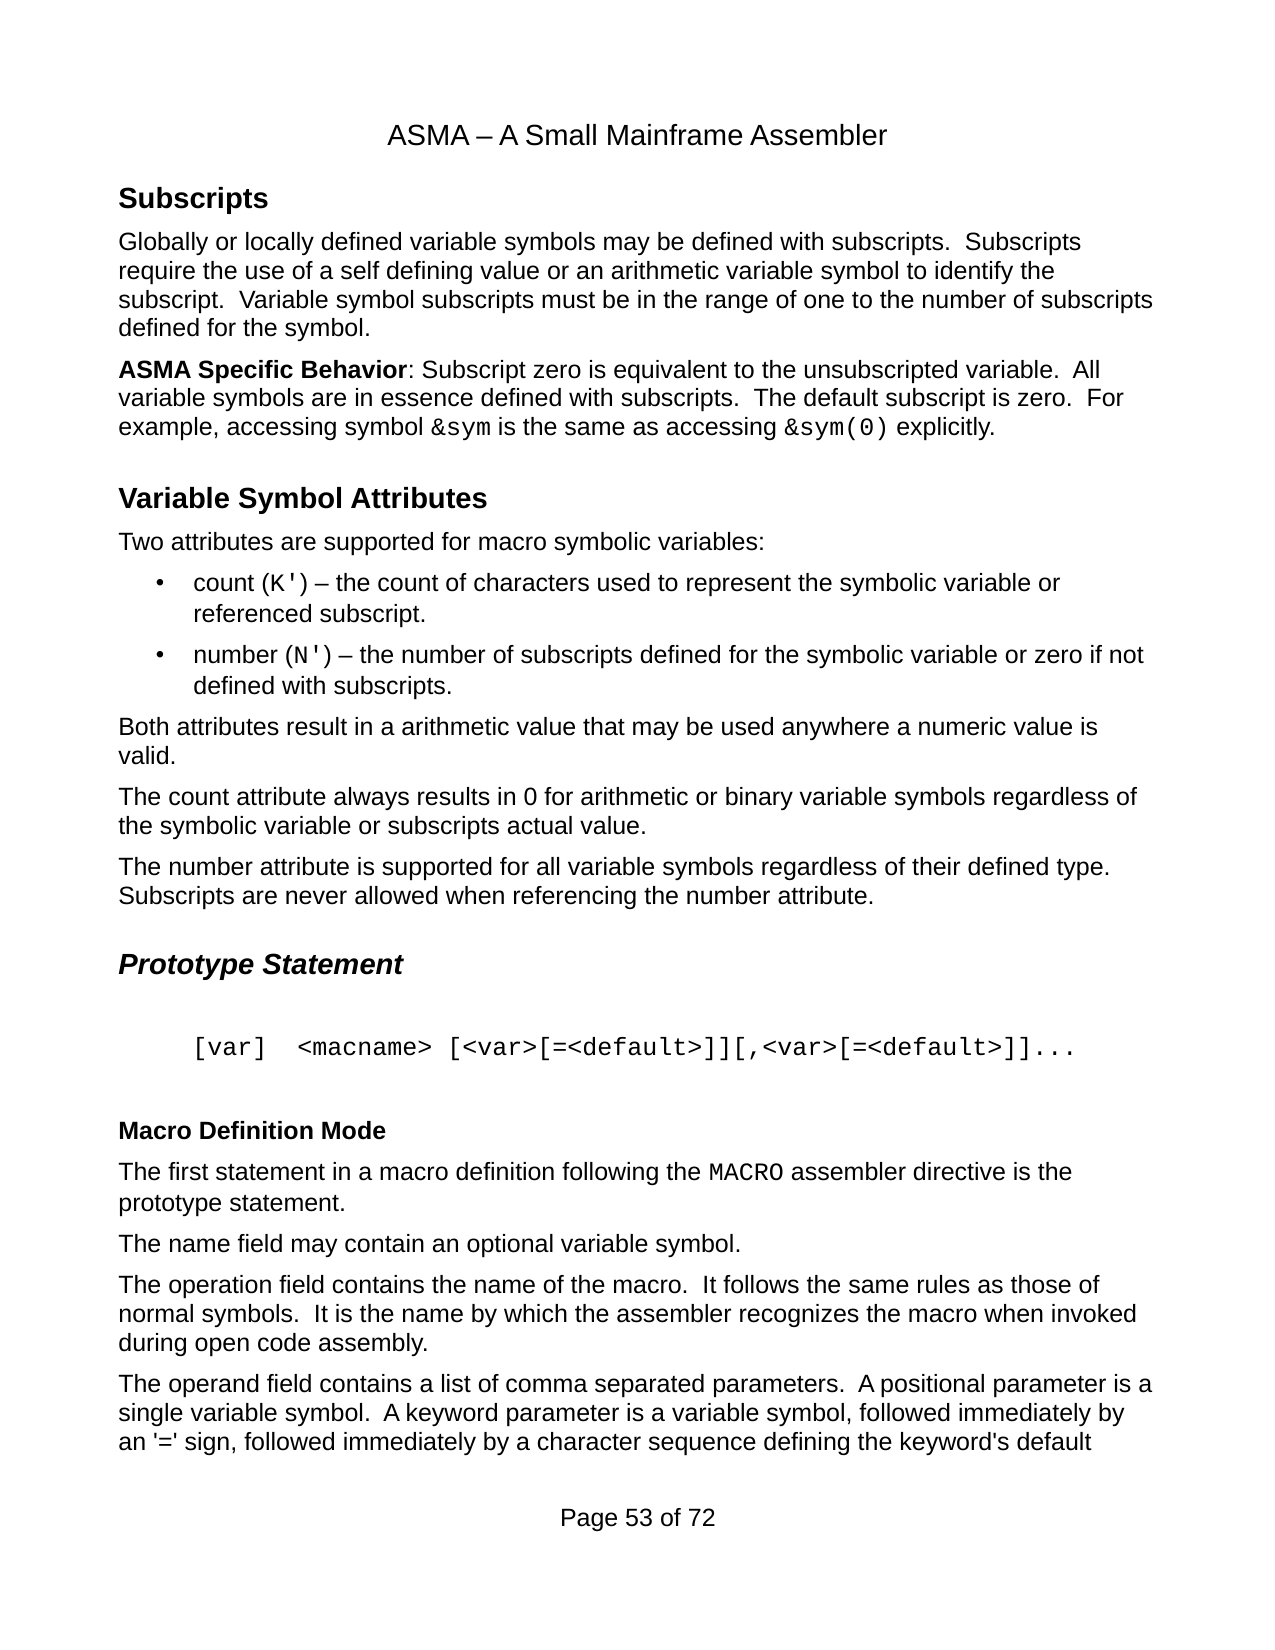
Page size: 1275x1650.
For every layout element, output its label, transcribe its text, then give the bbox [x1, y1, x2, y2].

text The name field may contain an optional variable symbol. [118, 1229, 1157, 1258]
list count (K') – the count of characters used to represent the symbolic variable or referenced subscript. [156, 568, 1157, 628]
text Both attributes result in a arithmetic value that may be used anywhere a numeric value is valid. [118, 712, 1157, 770]
list number (N') – the number of subscripts defined for the symbolic variable or zero if not defined with subscripts. [156, 640, 1157, 700]
text Globally or locally defined variable symbols may be defined with subscripts. Subscripts require the use of a self defining value or an arithmetic variable symbol to identify the subscript. Variable symbol subscripts must be in the range of one to the number of subscripts defined for the symbol. [118, 227, 1157, 342]
text The number attribute is supported for all variable symbols regardless of their defined type. Subscripts are never allowed when referencing the number attribute. [118, 852, 1157, 910]
text The first statement in a macro definition following the MACRO assembler directive is the prototype statement. [118, 1157, 1157, 1217]
text ASMA Specific Behavior: Subscript zero is equivalent to the unsubscripted variable. All variable symbols are in essence defined with subscripts. The default subscript is zero. For example, accessing symbol &sym is the same as accessing &sym(0) explicitly. [118, 355, 1157, 443]
subtitle Prototype Statement [118, 947, 1157, 981]
text The count attribute always results in 0 for arithmetic or binary variable symbols regardless of the symbolic variable or subscripts actual value. [118, 782, 1157, 840]
text The operand field contains a list of comma separated parameters. A positional parameter is a single variable symbol. A keyword parameter is a variable symbol, followed immediately by an '=' sign, followed immediately by a character sequence defining the keyword's default [118, 1369, 1157, 1458]
text Two attributes are supported for macro symbolic variables: [118, 527, 1157, 555]
subtitle Variable Symbol Attributes [118, 481, 1157, 514]
text Macro Definition Mode [118, 1116, 1157, 1144]
subtitle Subscripts [118, 181, 1157, 215]
text The operation field contains the name of the macro. It follows the same rules as those of normal symbols. It is the name by which the assembler recognizes the macro when invoked during open code assembly. [118, 1271, 1157, 1357]
text [var] <macname> [<var>[=<default>]][,<var>[=<default>]]... [192, 1034, 1157, 1062]
